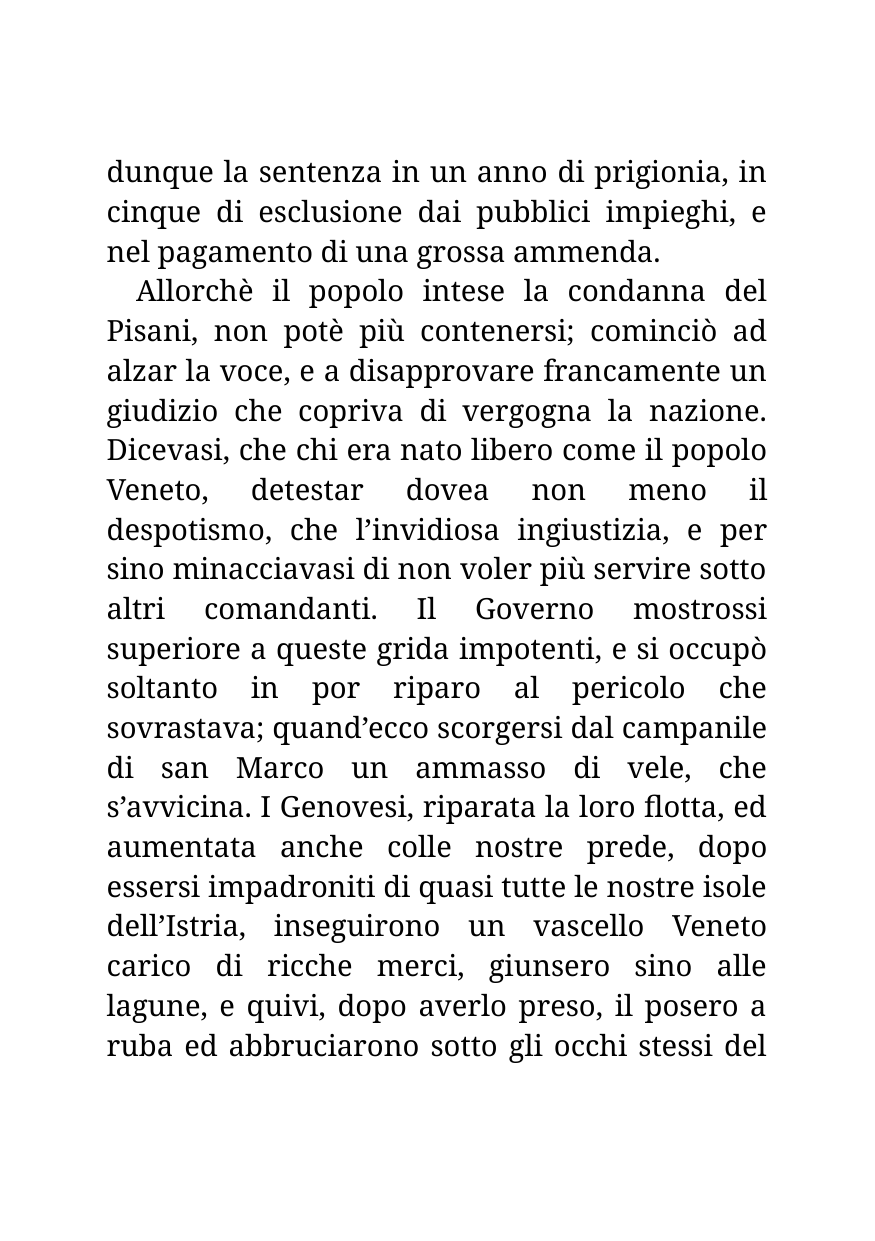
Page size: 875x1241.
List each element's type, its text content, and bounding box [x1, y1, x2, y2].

text Allorchè il popolo intese la condanna del Pisani, non potè più contenersi; cominciò ad alzar la voce, e a disapprovare francamente un giudizio che copriva di vergogna la nazione. Dicevasi, che chi era nato libero come il popolo Veneto, detestar dovea non meno il despotismo, che l’invidiosa ingiustizia, e per sino minacciavasi di non voler più servire sotto altri comandanti. Il Governo mostrossi superiore a queste grida impotenti, e si occupò soltanto in por riparo al pericolo che sovrastava; quand’ecco scorgersi dal campanile di san Marco un ammasso di vele, che s’avvicina. I Genovesi, riparata la loro flotta, ed aumentata anche colle nostre prede, dopo essersi impadroniti di quasi tutte le nostre isole dell’Istria, inseguirono un vascello Veneto carico di ricche merci, giunsero sino alle lagune, e quivi, dopo averlo preso, il posero a ruba ed abbruciarono sotto gli occhi stessi del [106, 271, 768, 1064]
text dunque la sentenza in un anno di prigionia, in cinque di esclusione dai pubblici impieghi, e nel pagamento di una grossa ammenda. [106, 152, 768, 271]
